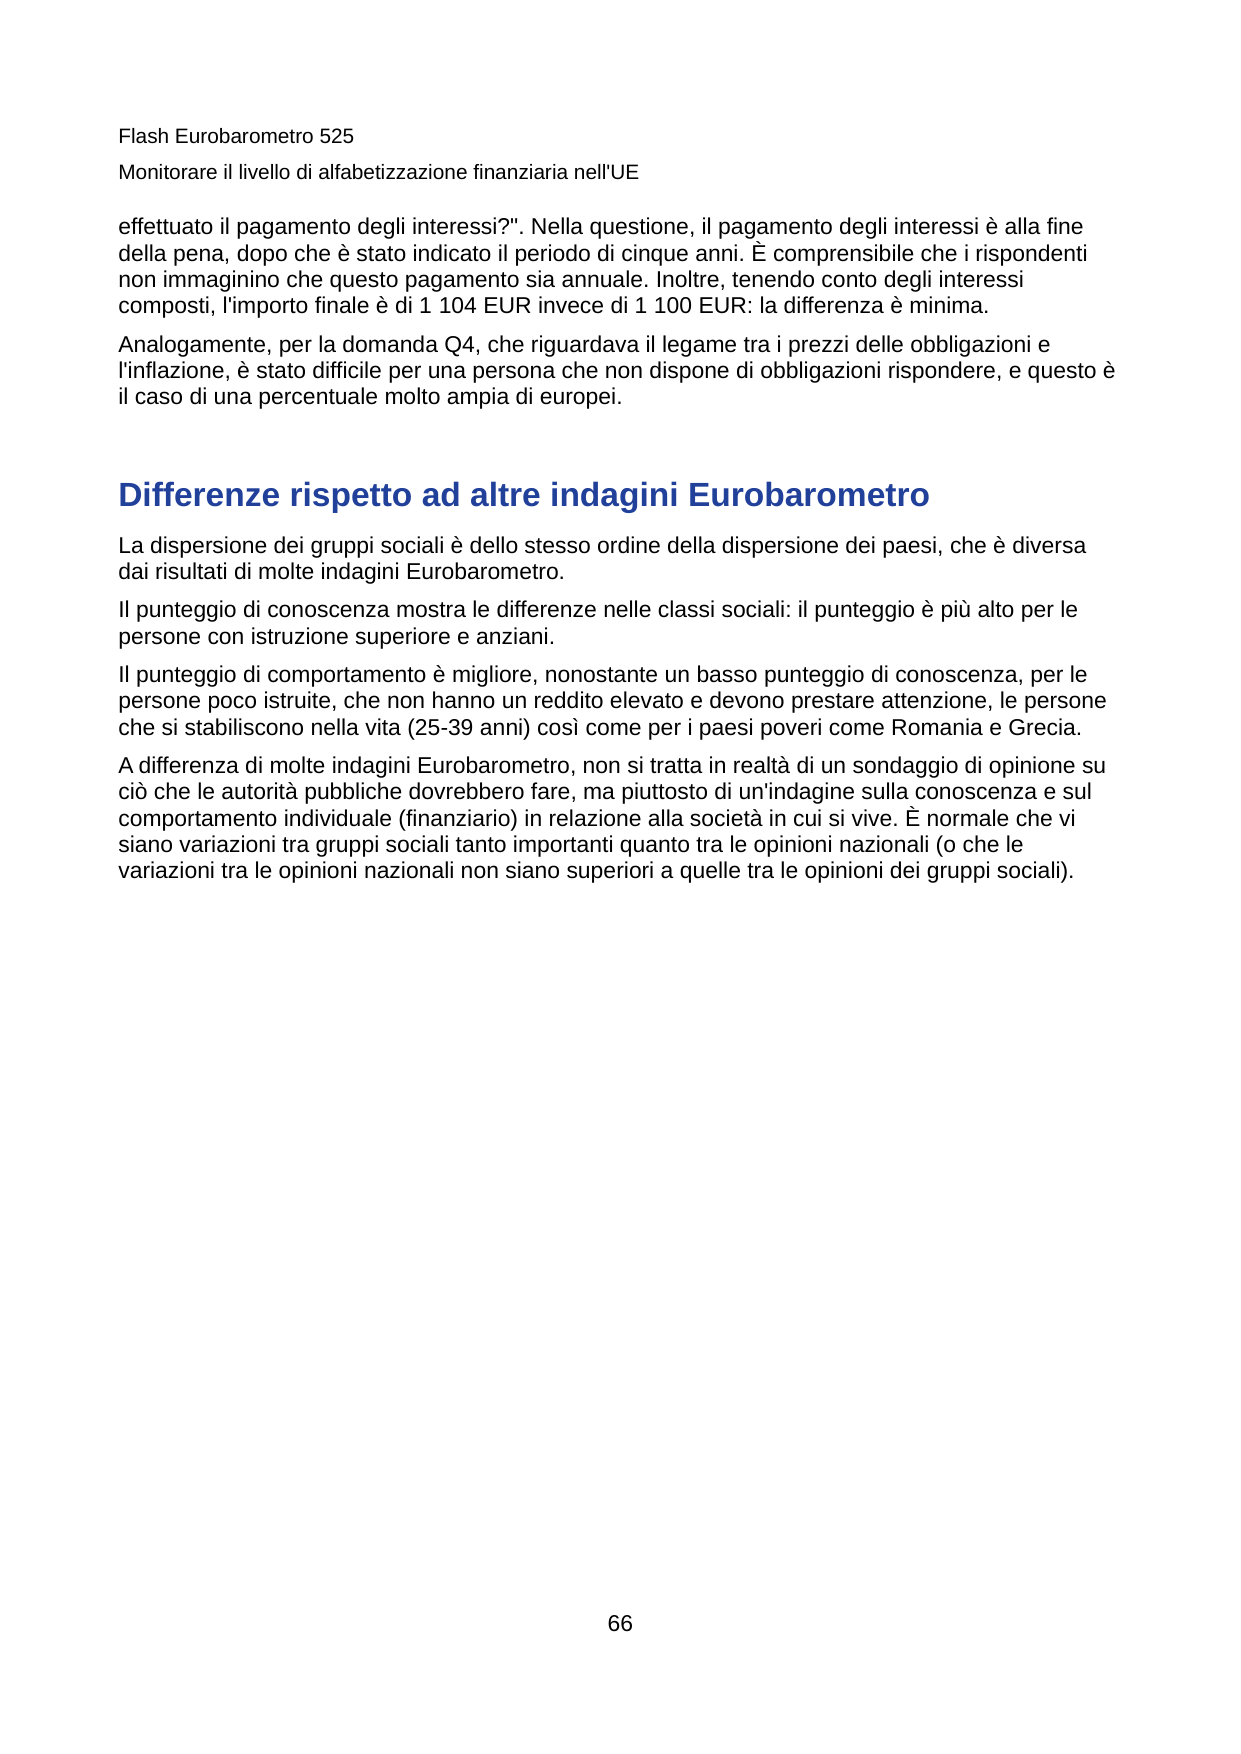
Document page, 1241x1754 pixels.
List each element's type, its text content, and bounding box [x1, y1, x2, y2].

text effettuato il pagamento degli interessi?". Nella questione, il pagamento degli interessi è alla fine della pena, dopo che è stato indicato il periodo di cinque anni. È comprensibile che i rispondenti non immaginino che questo pagamento sia annuale. Inoltre, tenendo conto degli interessi composti, l'importo finale è di 1 104 EUR invece di 1 100 EUR: la differenza è minima. [118, 213, 1122, 319]
text Analogamente, per la domanda Q4, che riguardava il legame tra i prezzi delle obbligazioni e l'inflazione, è stato difficile per una persona che non dispone di obbligazioni rispondere, e questo è il caso di una percentuale molto ampia di europei. [118, 331, 1122, 410]
subtitle Differenze rispetto ad altre indagini Eurobarometro [118, 475, 1122, 513]
text La dispersione dei gruppi sociali è dello stesso ordine della dispersione dei paesi, che è diversa dai risultati di molte indagini Eurobarometro. [118, 532, 1122, 584]
text Il punteggio di conoscenza mostra le differenze nelle classi sociali: il punteggio è più alto per le persone con istruzione superiore e anziani. [118, 596, 1122, 649]
text Il punteggio di comportamento è migliore, nonostante un basso punteggio di conoscenza, per le persone poco istruite, che non hanno un reddito elevato e devono prestare attenzione, le persone che si stabiliscono nella vita (25-39 anni) così come per i paesi poveri come Romania e Grecia. [118, 661, 1122, 740]
text A differenza di molte indagini Eurobarometro, non si tratta in realtà di un sondaggio di opinione su ciò che le autorità pubbliche dovrebbero fare, ma piuttosto di un'indagine sulla conoscenza e sul comportamento individuale (finanziario) in relazione alla società in cui si vive. È normale che vi siano variazioni tra gruppi sociali tanto importanti quanto tra le opinioni nazionali (o che le variazioni tra le opinioni nazionali non siano superiori a quelle tra le opinioni dei gruppi sociali). [118, 752, 1122, 884]
